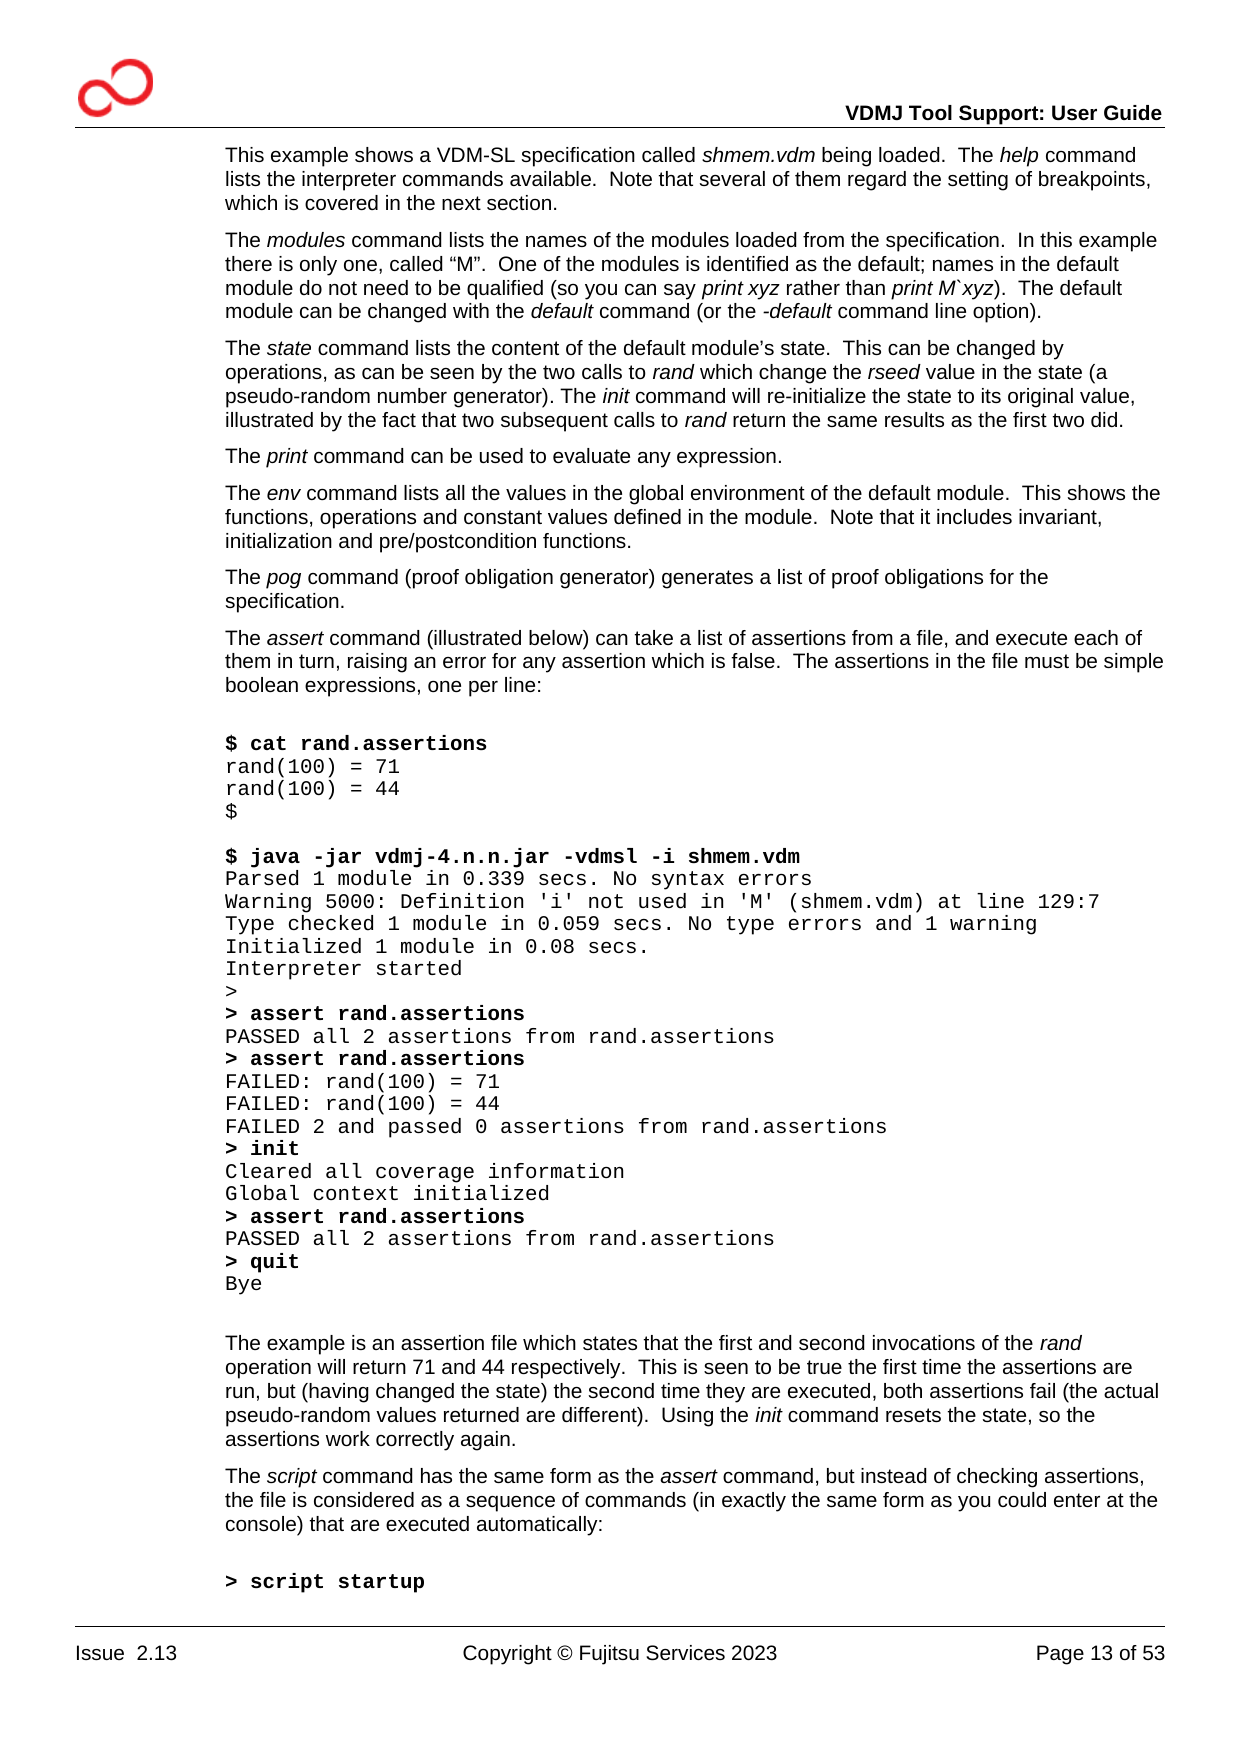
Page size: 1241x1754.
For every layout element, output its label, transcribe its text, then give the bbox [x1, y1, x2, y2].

text This example shows a VDM-SL specification called shmem.vdm being loaded. The help command lists the interpreter commands available. Note that several of them regard the setting of breakpoints, which is covered in the next section. [225, 143, 1165, 215]
text The modules command lists the names of the modules loaded from the specification. In this example there is only one, called “M”. One of the modules is identified as the default; names in the default module do not need to be qualified (so you can say print xyz rather than print M`xyz). The default module can be changed with the default command (or the -default command line option). [225, 228, 1165, 324]
text Global context initialized [225, 1183, 1165, 1205]
text > [225, 980, 1165, 1003]
text Type checked 1 module in 0.059 secs. No type errors and 1 warning [225, 913, 1165, 935]
text rand(100) = 71 [225, 755, 1165, 778]
picture [78, 52, 153, 127]
text Warning 5000: Definition 'i' not used in 'M' (shmem.vdm) at line 129:7 [225, 890, 1165, 913]
text The pog command (proof obligation generator) generates a list of proof obligations for the specification. [225, 565, 1165, 613]
text > assert rand.assertions [225, 1048, 1165, 1070]
text $ cat rand.assertions [225, 733, 1165, 755]
text The assert command (illustrated below) can take a list of assertions from a file, and execute each of them in turn, raising an error for any assertion which is false. The assertions in the file must be simple boolean expressions, one per line: [225, 626, 1165, 698]
text FAILED: rand(100) = 71 [225, 1070, 1165, 1093]
text Interpreter started [225, 958, 1165, 980]
text Initialized 1 module in 0.08 secs. [225, 935, 1165, 958]
text The example is an assertion file which states that the first and second invocations of the rand operation will return 71 and 44 respectively. This is seen to be true the first time the assertions are run, but (having changed the state) the second time they are executed, both assertions fail (the actual pseudo-random values returned are different). Using the init command resets the state, so the assertions work correctly again. [225, 1332, 1165, 1451]
text Parsed 1 module in 0.339 secs. No syntax errors [225, 868, 1165, 890]
text FAILED 2 and passed 0 assertions from rand.assertions [225, 1115, 1165, 1138]
text > assert rand.assertions [225, 1205, 1165, 1228]
text $ java -jar vdmj-4.n.n.jar -vdmsl -i shmem.vdm [225, 845, 1165, 868]
text > assert rand.assertions [225, 1003, 1165, 1025]
text The print command can be used to evaluate any expression. [225, 444, 1165, 468]
text The env command lists all the values in the global environment of the default module. This shows the functions, operations and constant values defined in the module. Note that it includes invariant, initialization and pre/postcondition functions. [225, 481, 1165, 553]
text Cleared all coverage information [225, 1160, 1165, 1183]
text rand(100) = 44 [225, 778, 1165, 800]
text PASSED all 2 assertions from rand.assertions [225, 1025, 1165, 1048]
text The script command has the same form as the assert command, but instead of checking assertions, the file is considered as a sequence of commands (in exactly the same form as you could enter at the console) that are executed automatically: [225, 1464, 1165, 1536]
text FAILED: rand(100) = 44 [225, 1093, 1165, 1115]
text > init [225, 1138, 1165, 1160]
text Bye [225, 1273, 1165, 1295]
text $ [225, 800, 1165, 823]
text > script startup [225, 1571, 1165, 1593]
text > quit [225, 1250, 1165, 1273]
text The state command lists the content of the default module’s state. This can be changed by operations, as can be seen by the two calls to rand which change the rseed value in the state (a pseudo-random number generator). The init command will re-initialize the state to its original value, illustrated by the fact that two subsequent calls to rand return the same results as the first two did. [225, 336, 1165, 432]
text PASSED all 2 assertions from rand.assertions [225, 1228, 1165, 1250]
